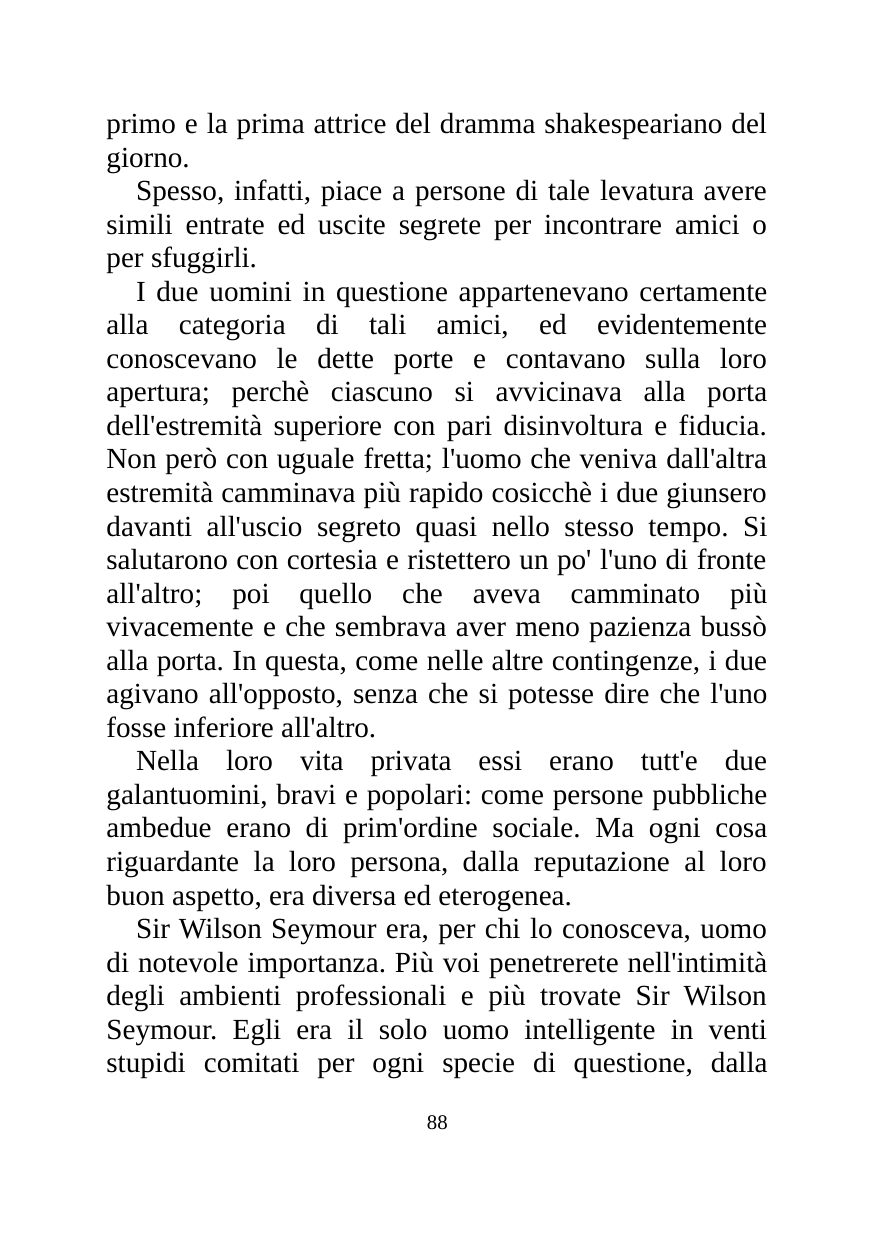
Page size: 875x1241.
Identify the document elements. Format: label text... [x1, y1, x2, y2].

text I due uomini in questione appartenevano certamente alla categoria di tali amici, ed evidentemente conoscevano le dette porte e contavano sulla loro apertura; perchè ciascuno si avvicinava alla porta dell'estremità superiore con pari disinvoltura e fiducia. Non però con uguale fretta; l'uomo che veniva dall'altra estremità camminava più rapido cosicchè i due giunsero davanti all'uscio segreto quasi nello stesso tempo. Si salutarono con cortesia e ristettero un po' l'uno di fronte all'altro; poi quello che aveva camminato più vivacemente e che sembrava aver meno pazienza bussò alla porta. In questa, come nelle altre contingenze, i due agivano all'opposto, senza che si potesse dire che l'uno fosse inferiore all'altro. [106, 274, 768, 743]
text Sir Wilson Seymour era, per chi lo conosceva, uomo di notevole importanza. Più voi penetrerete nell'intimità degli ambienti professionali e più trovate Sir Wilson Seymour. Egli era il solo uomo intelligente in venti stupidi comitati per ogni specie di questione, dalla [106, 911, 768, 1079]
text Nella loro vita privata essi erano tutt'e due galantuomini, bravi e popolari: come persone pubbliche ambedue erano di prim'ordine sociale. Ma ogni cosa riguardante la loro persona, dalla reputazione al loro buon aspetto, era diversa ed eterogenea. [106, 743, 768, 911]
text primo e la prima attrice del dramma shakespeariano del giorno. [106, 106, 768, 173]
text Spesso, infatti, piace a persone di tale levatura avere simili entrate ed uscite segrete per incontrare amici o per sfuggirli. [106, 173, 768, 274]
